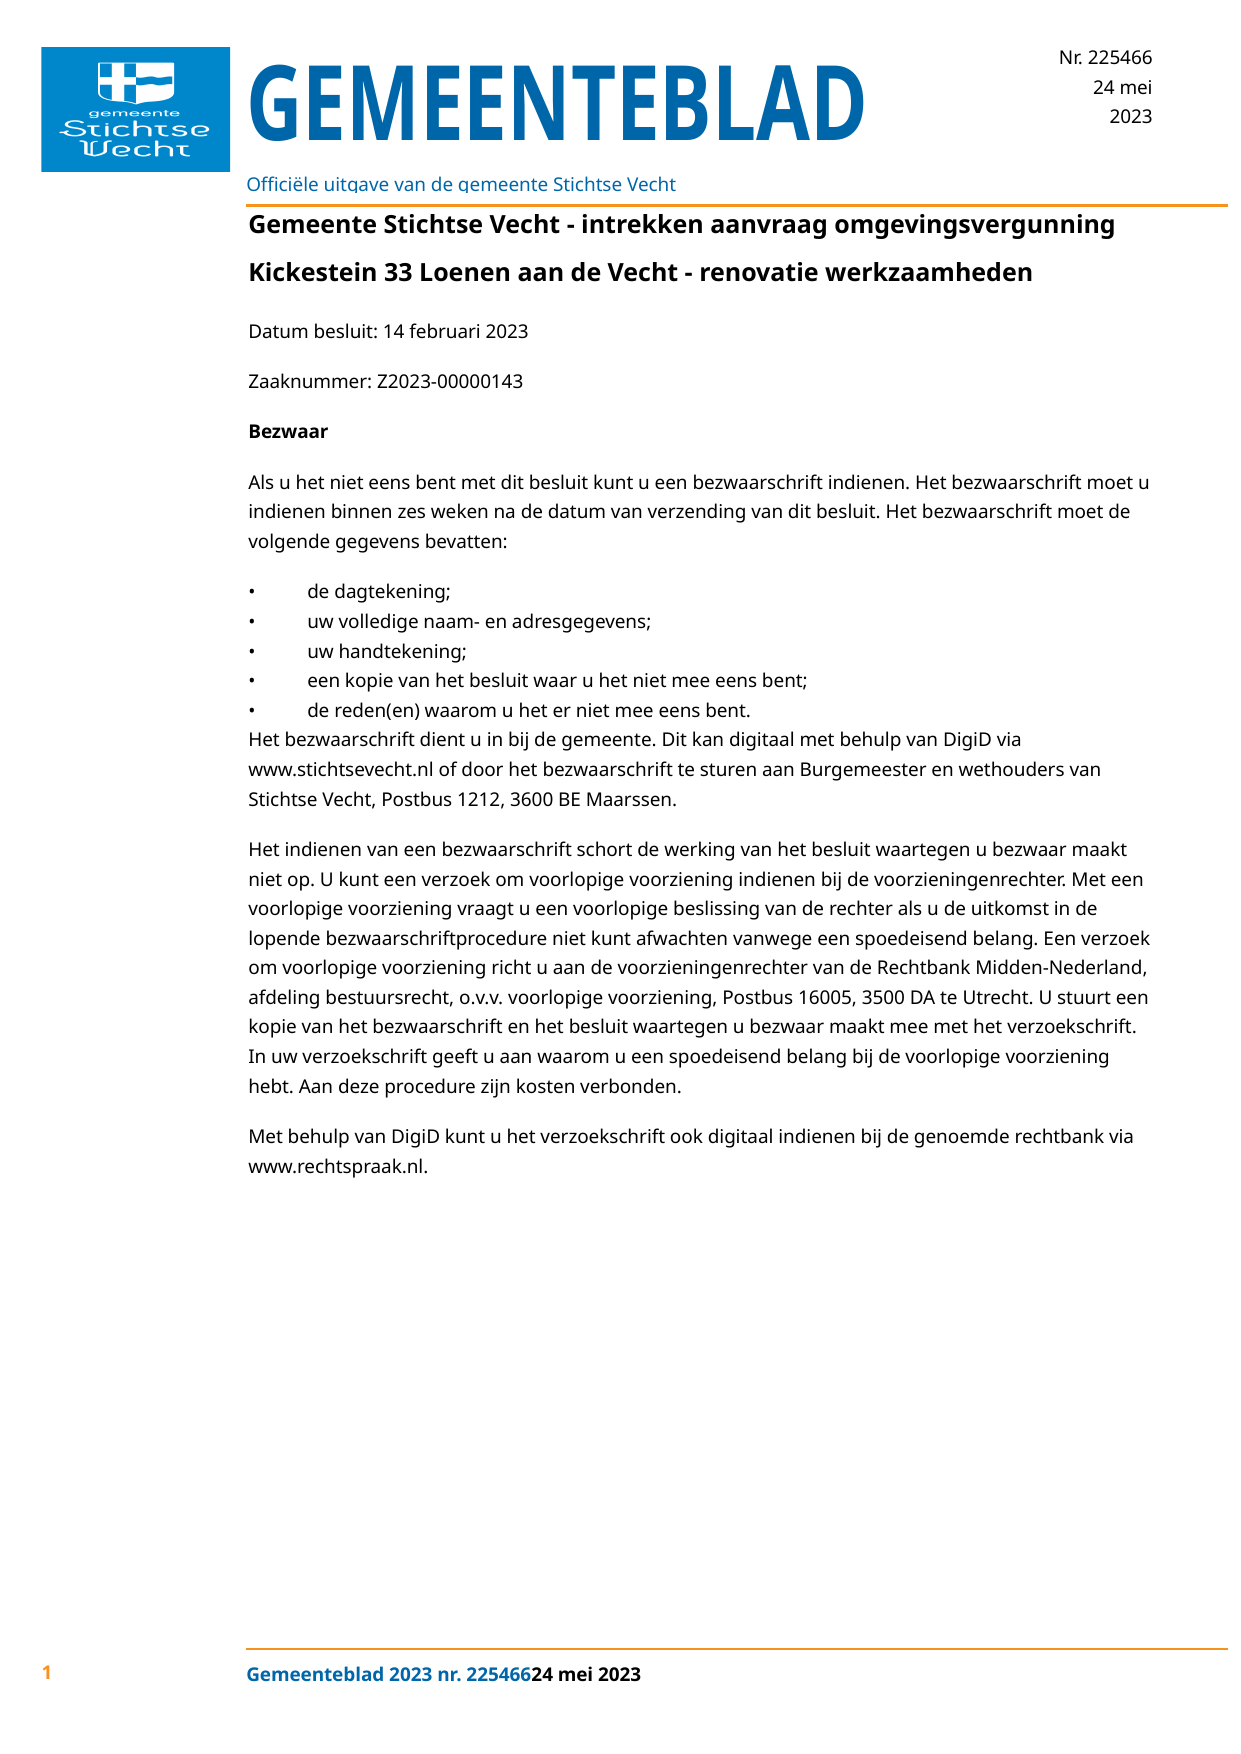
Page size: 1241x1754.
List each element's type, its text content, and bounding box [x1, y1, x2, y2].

list een kopie van het besluit waar u het niet mee eens bent; [248, 667, 1152, 693]
text Als u het niet eens bent met dit besluit kunt u een bezwaarschrift indienen. Het bezwaarschrift moet u indienen binnen zes weken na de datum van verzending van dit besluit. Het bezwaarschrift moet de volgende gegevens bevatten: [248, 469, 1152, 554]
list de dagtekening; [248, 579, 1152, 604]
list uw handtekening; [248, 638, 1152, 664]
text Het bezwaarschrift dient u in bij de gemeente. Dit kan digitaal met behulp van DigiD via www.stichtsevecht.nl of door het bezwaarschrift te sturen aan Burgemeester en wethouders van Stichtse Vecht, Postbus 1212, 3600 BE Maarssen. [248, 727, 1152, 812]
picture [137, 63, 174, 103]
picture [99, 63, 135, 101]
text Bezwaar [248, 419, 1152, 444]
text Zaaknummer: Z2023-00000143 [248, 368, 1152, 394]
text Datum besluit: 14 februari 2023 [248, 318, 1152, 344]
text Met behulp van DigiD kunt u het verzoekschrift ook digitaal indienen bij de genoemde rechtbank via www.rechtspraak.nl. [248, 1123, 1152, 1179]
list de reden(en) waarom u het er niet mee eens bent. [248, 697, 1152, 723]
list uw volledige naam- en adresgegevens; [248, 608, 1152, 634]
text Het indienen van een bezwaarschrift schort de werking van het besluit waartegen u bezwaar maakt niet op. U kunt een verzoek om voorlopige voorziening indienen bij de voorzieningenrechter. Met een voorlopige voorziening vraagt u een voorlopige beslissing van de rechter als u de uitkomst in de lopende bezwaarschriftprocedure niet kunt afwachten vanwege een spoedeisend belang. Een verzoek om voorlopige voorziening richt u aan de voorzieningenrechter van de Rechtbank Midden-Nederland, afdeling bestuursrecht, o.v.v. voorlopige voorziening, Postbus 16005, 3500 DA te Utrecht. U stuurt een kopie van het bezwaarschrift en het besluit waartegen u bezwaar maakt mee met het verzoekschrift. In uw verzoekschrift geeft u aan waarom u een spoedeisend belang bij de voorlopige voorziening hebt. Aan deze procedure zijn kosten verbonden. [248, 836, 1152, 1099]
text Gemeente Stichtse Vecht - intrekken aanvraag omgevingsvergunning Kickestein 33 Loenen aan de Vecht - renovatie werkzaamheden [248, 207, 1152, 288]
